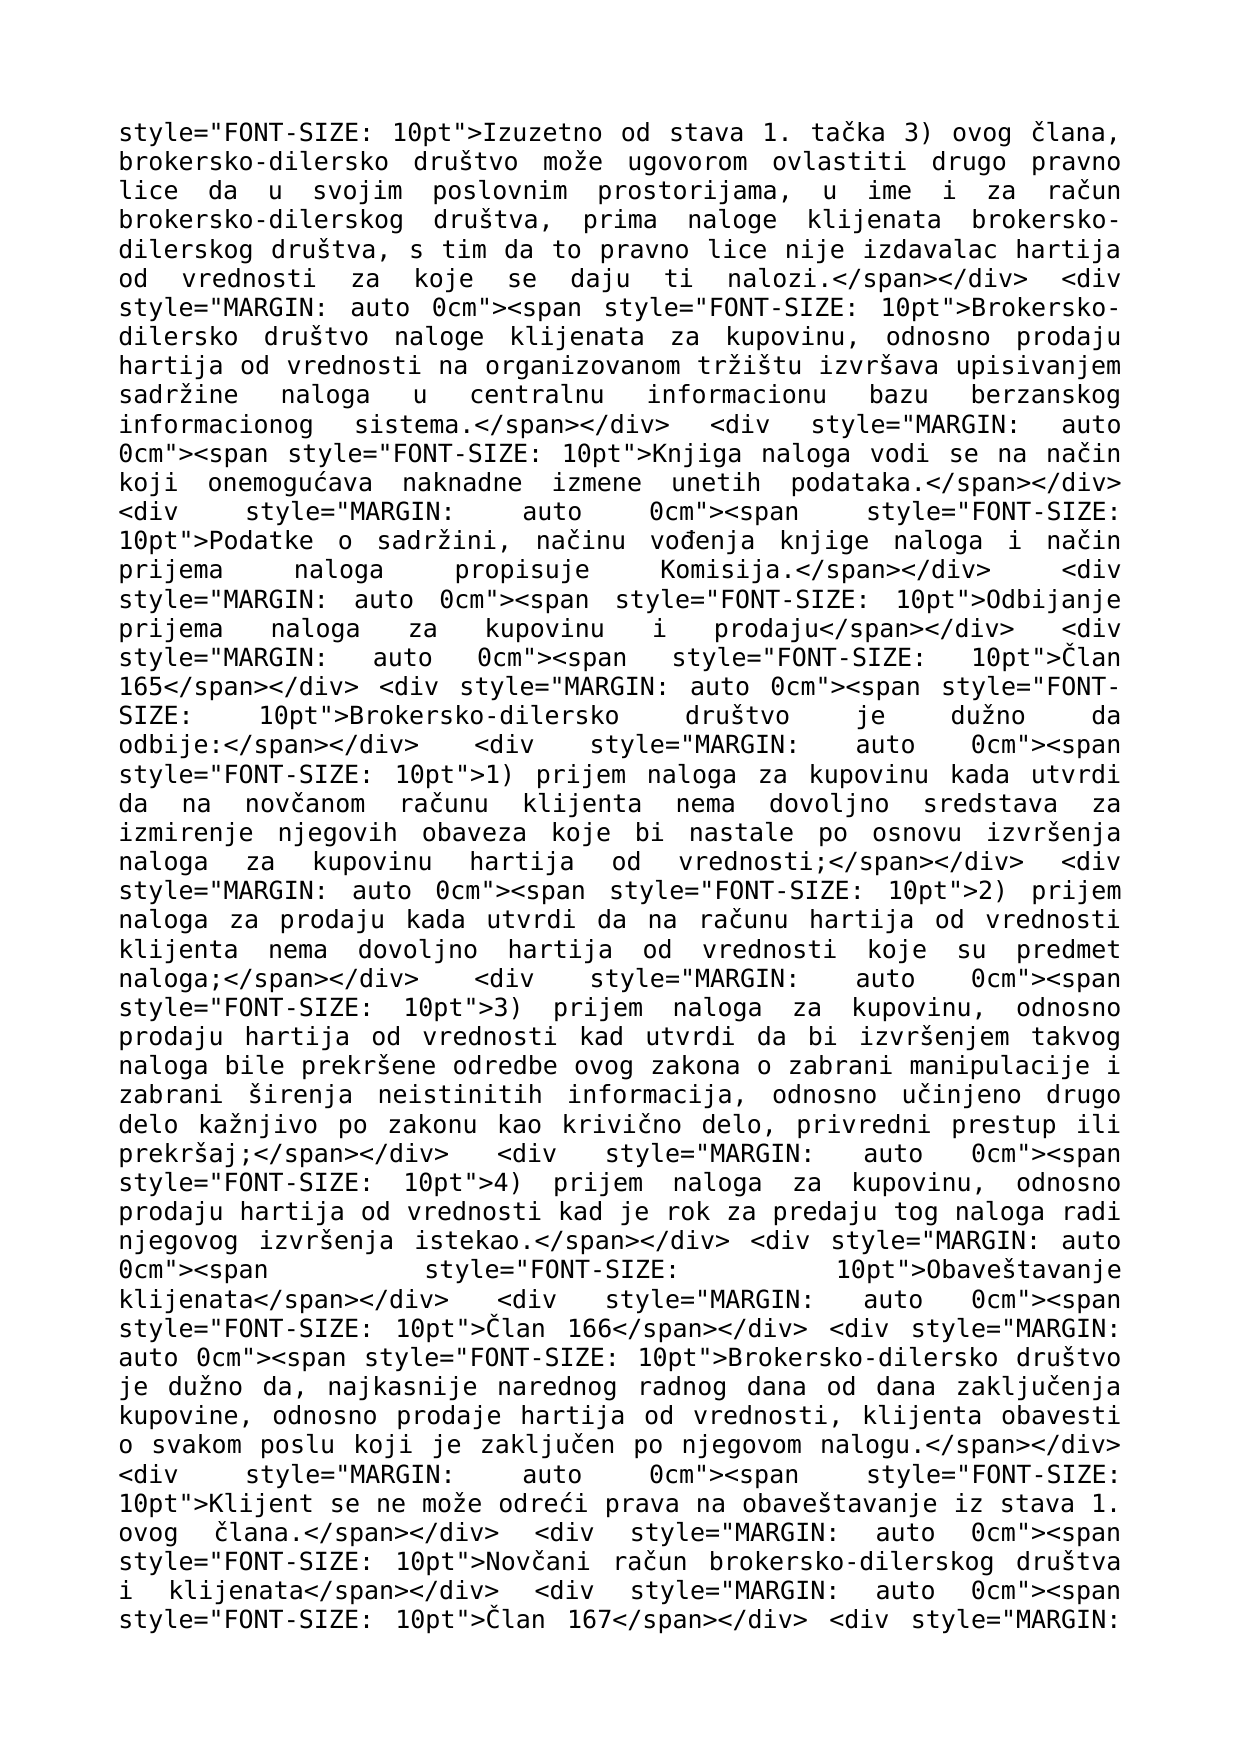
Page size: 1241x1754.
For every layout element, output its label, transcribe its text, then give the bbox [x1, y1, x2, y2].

text style="FONT-SIZE: 10pt">Izuzetno od stava 1. tačka 3) ovog člana, brokersko-dilersko društvo može ugovorom ovlastiti drugo pravno lice da u svojim poslovnim prostorijama, u ime i za račun brokersko-dilerskog društva, prima naloge klijenata brokersko-dilerskog društva, s tim da to pravno lice nije izdavalac hartija od vrednosti za koje se daju ti nalozi.</span></div> <div style="MARGIN: auto 0cm"><span style="FONT-SIZE: 10pt">Brokersko-dilersko društvo naloge klijenata za kupovinu, odnosno prodaju hartija od vrednosti na organizovanom tržištu izvršava upisivanjem sadržine naloga u centralnu informacionu bazu berzanskog informacionog sistema.</span></div> <div style="MARGIN: auto 0cm"><span style="FONT-SIZE: 10pt">Knjiga naloga vodi se na način koji onemogućava naknadne izmene unetih podataka.</span></div> <div style="MARGIN: auto 0cm"><span style="FONT-SIZE: 10pt">Podatke o sadržini, načinu vođenja knjige naloga i način prijema naloga propisuje Komisija.</span></div> <div style="MARGIN: auto 0cm"><span style="FONT-SIZE: 10pt">Odbijanje prijema naloga za kupovinu i prodaju</span></div> <div style="MARGIN: auto 0cm"><span style="FONT-SIZE: 10pt">Član 165</span></div> <div style="MARGIN: auto 0cm"><span style="FONT-SIZE: 10pt">Brokersko-dilersko društvo je dužno da odbije:</span></div> <div style="MARGIN: auto 0cm"><span style="FONT-SIZE: 10pt">1) prijem naloga za kupovinu kada utvrdi da na novčanom računu klijenta nema dovoljno sredstava za izmirenje njegovih obaveza koje bi nastale po osnovu izvršenja naloga za kupovinu hartija od vrednosti;</span></div> <div style="MARGIN: auto 0cm"><span style="FONT-SIZE: 10pt">2) prijem naloga za prodaju kada utvrdi da na računu hartija od vrednosti klijenta nema dovoljno hartija od vrednosti koje su predmet naloga;</span></div> <div style="MARGIN: auto 0cm"><span style="FONT-SIZE: 10pt">3) prijem naloga za kupovinu, odnosno prodaju hartija od vrednosti kad utvrdi da bi izvršenjem takvog naloga bile prekršene odredbe ovog zakona o zabrani manipulacije i zabrani širenja neistinitih informacija, odnosno učinjeno drugo delo kažnjivo po zakonu kao krivično delo, privredni prestup ili prekršaj;</span></div> <div style="MARGIN: auto 0cm"><span style="FONT-SIZE: 10pt">4) prijem naloga za kupovinu, odnosno prodaju hartija od vrednosti kad je rok za predaju tog naloga radi njegovog izvršenja istekao.</span></div> <div style="MARGIN: auto 0cm"><span style="FONT-SIZE: 10pt">Obaveštavanje klijenata</span></div> <div style="MARGIN: auto 0cm"><span style="FONT-SIZE: 10pt">Član 166</span></div> <div style="MARGIN: auto 0cm"><span style="FONT-SIZE: 10pt">Brokersko-dilersko društvo je dužno da, najkasnije narednog radnog dana od dana zaključenja kupovine, odnosno prodaje hartija od vrednosti, klijenta obavesti o svakom poslu koji je zaključen po njegovom nalogu.</span></div> <div style="MARGIN: auto 0cm"><span style="FONT-SIZE: 10pt">Klijent se ne može odreći prava na obaveštavanje iz stava 1. ovog člana.</span></div> <div style="MARGIN: auto 0cm"><span style="FONT-SIZE: 10pt">Novčani račun brokersko-dilerskog društva i klijenata</span></div> <div style="MARGIN: auto 0cm"><span style="FONT-SIZE: 10pt">Član 167</span></div> <div style="MARGIN: [118, 118, 1122, 1635]
